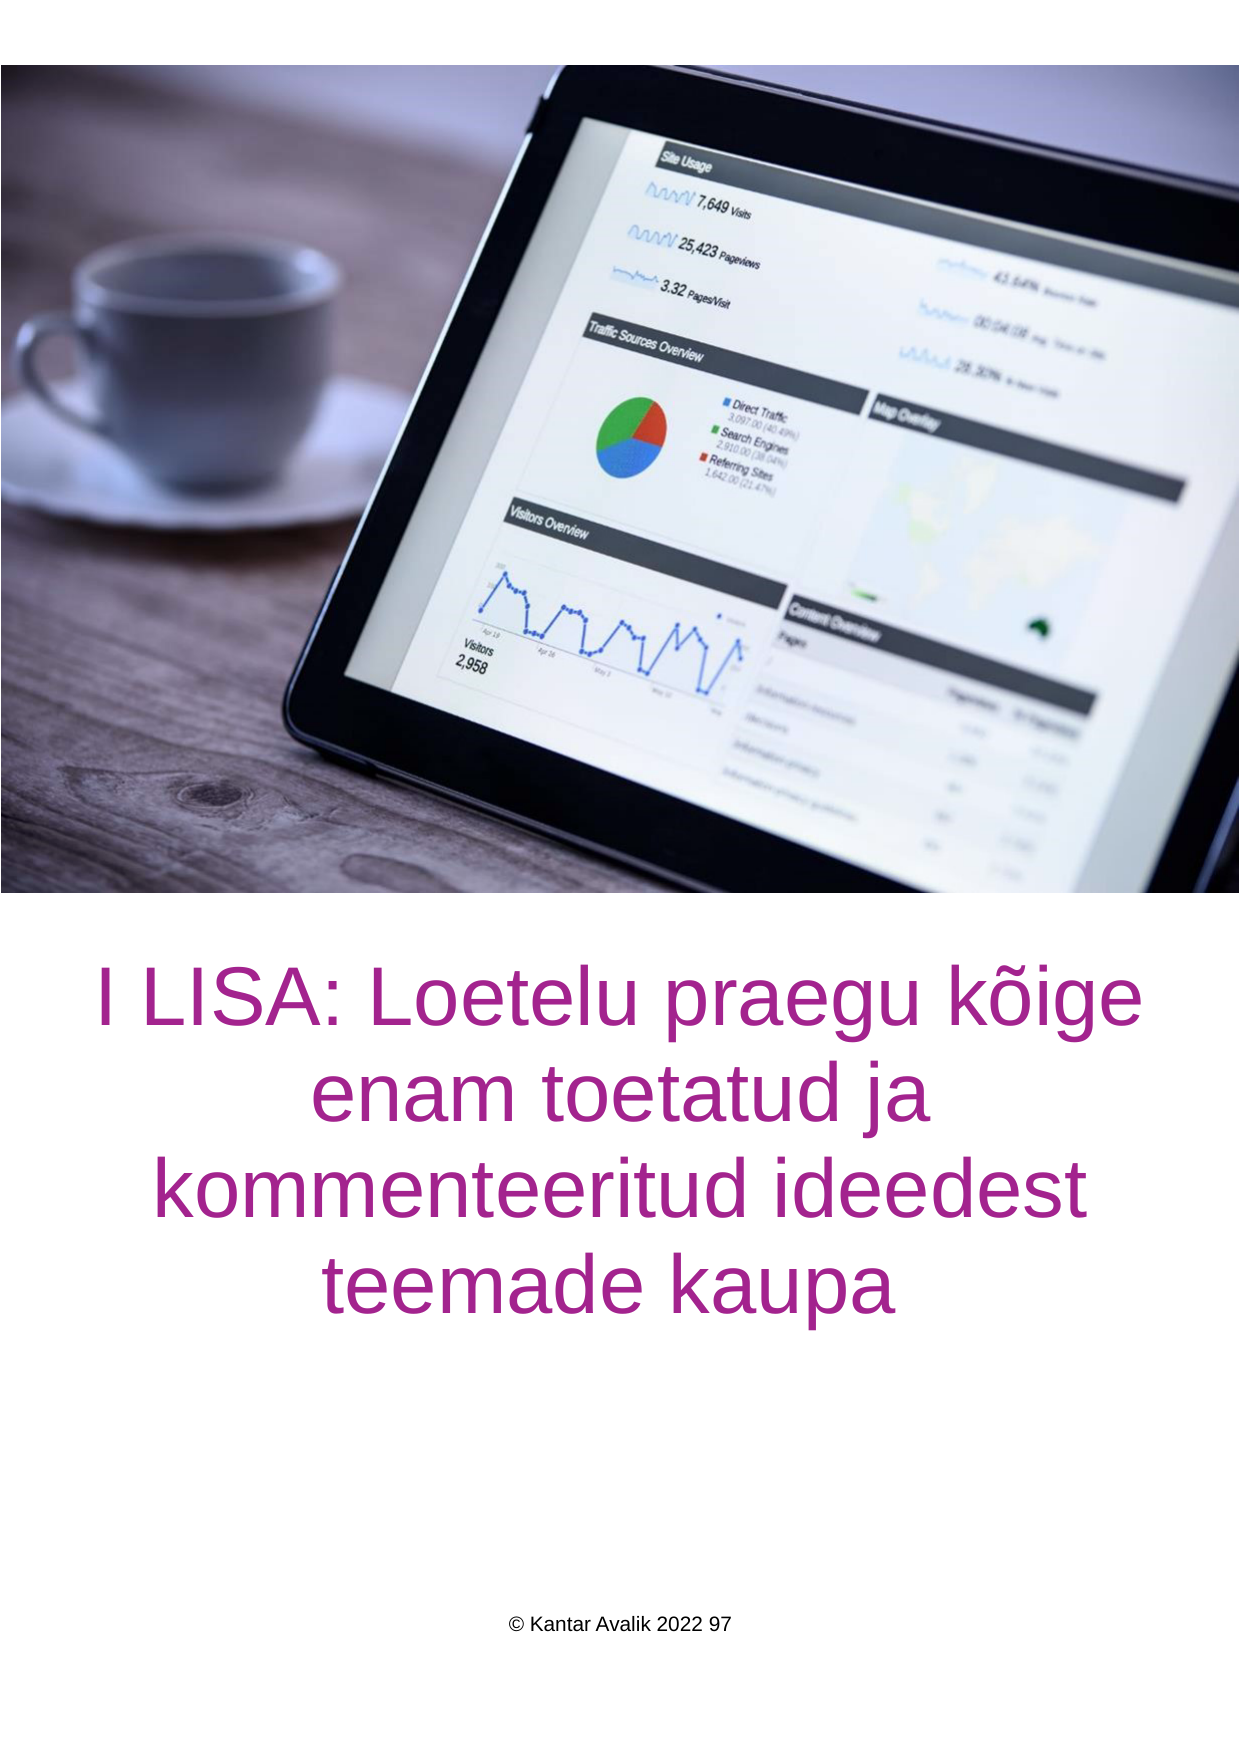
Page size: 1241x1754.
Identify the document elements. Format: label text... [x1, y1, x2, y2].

picture [1, 65, 1239, 893]
subtitle I LISA: Loetelu praegu kõige enam toetatud ja kommenteeritud ideedest teemade kaupa [88, 948, 1152, 1331]
